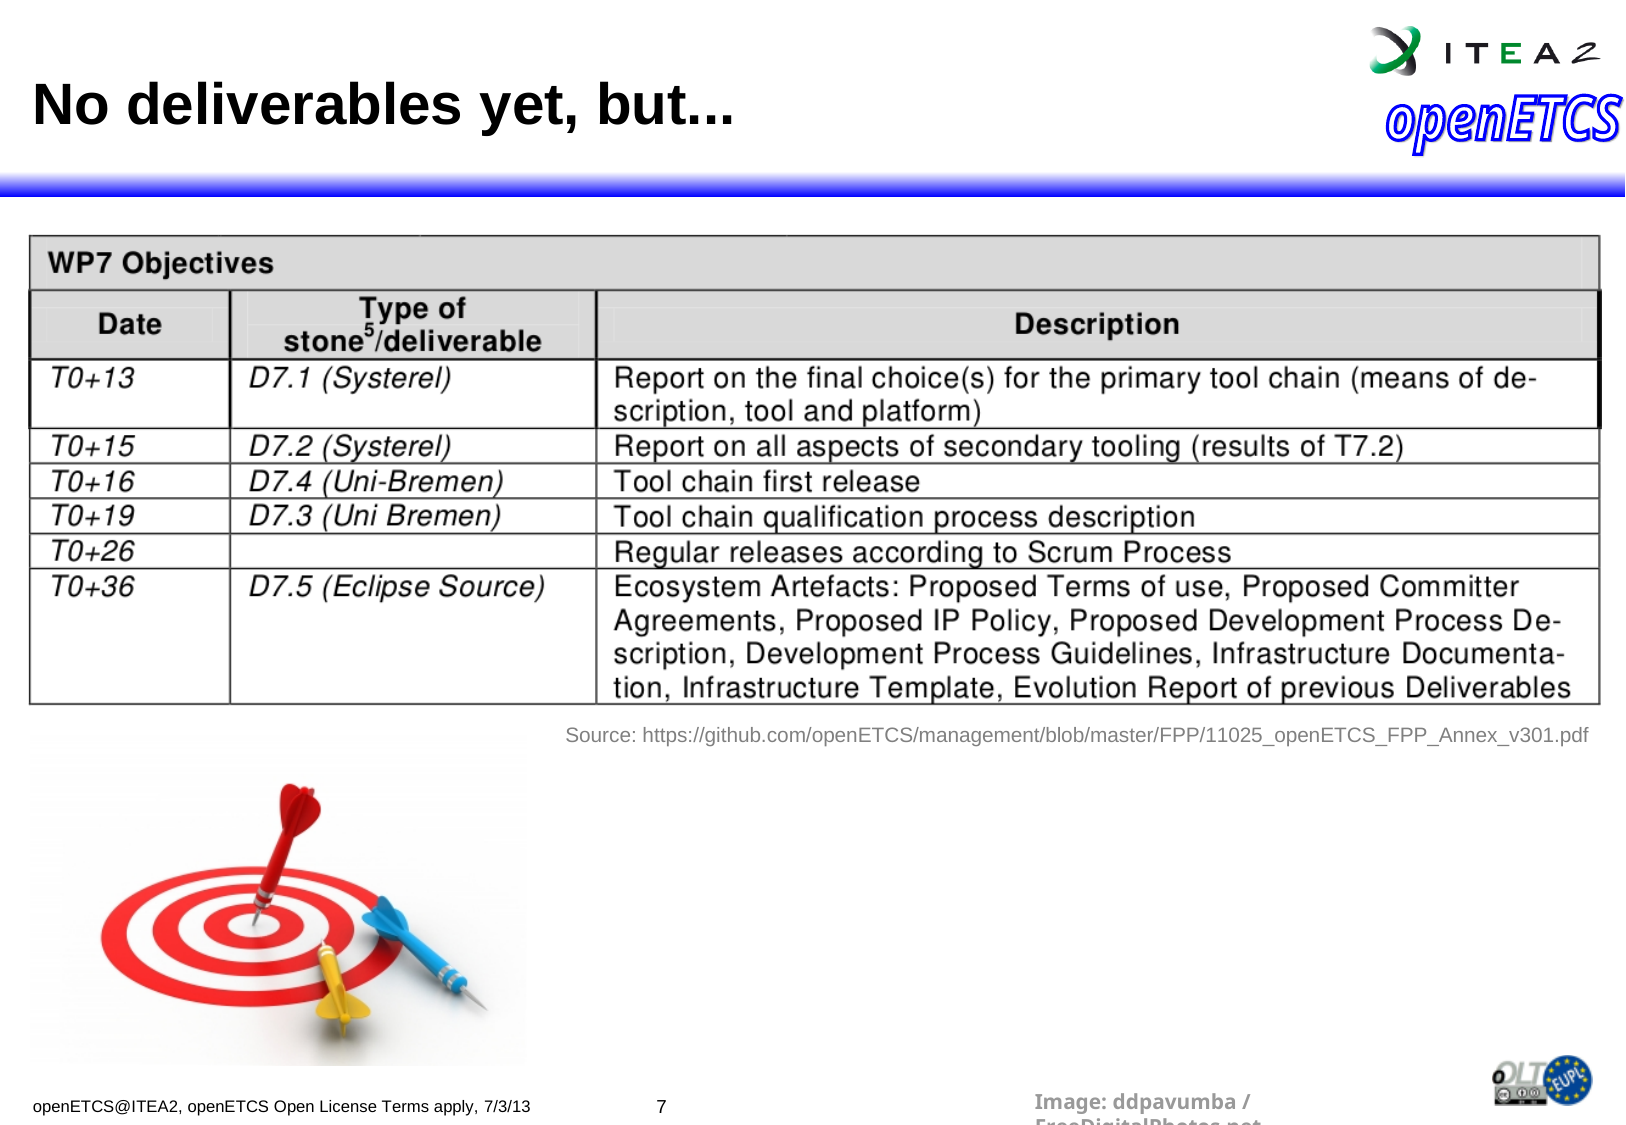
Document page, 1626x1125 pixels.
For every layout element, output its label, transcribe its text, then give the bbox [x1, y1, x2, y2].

title No deliverables yet, but... [32, 66, 1356, 173]
picture [28, 234, 1602, 706]
picture [30, 734, 527, 1066]
text_box Image: ddpavumba / FreeDigitalPhotos.net [1020, 1081, 1490, 1125]
picture [1348, 26, 1626, 76]
picture [1492, 1055, 1593, 1106]
text_box Source: https://github.com/openETCS/management/blob/master/FPP/11025_openETCS_FPP_Annex_v301.pdf [450, 713, 1604, 754]
